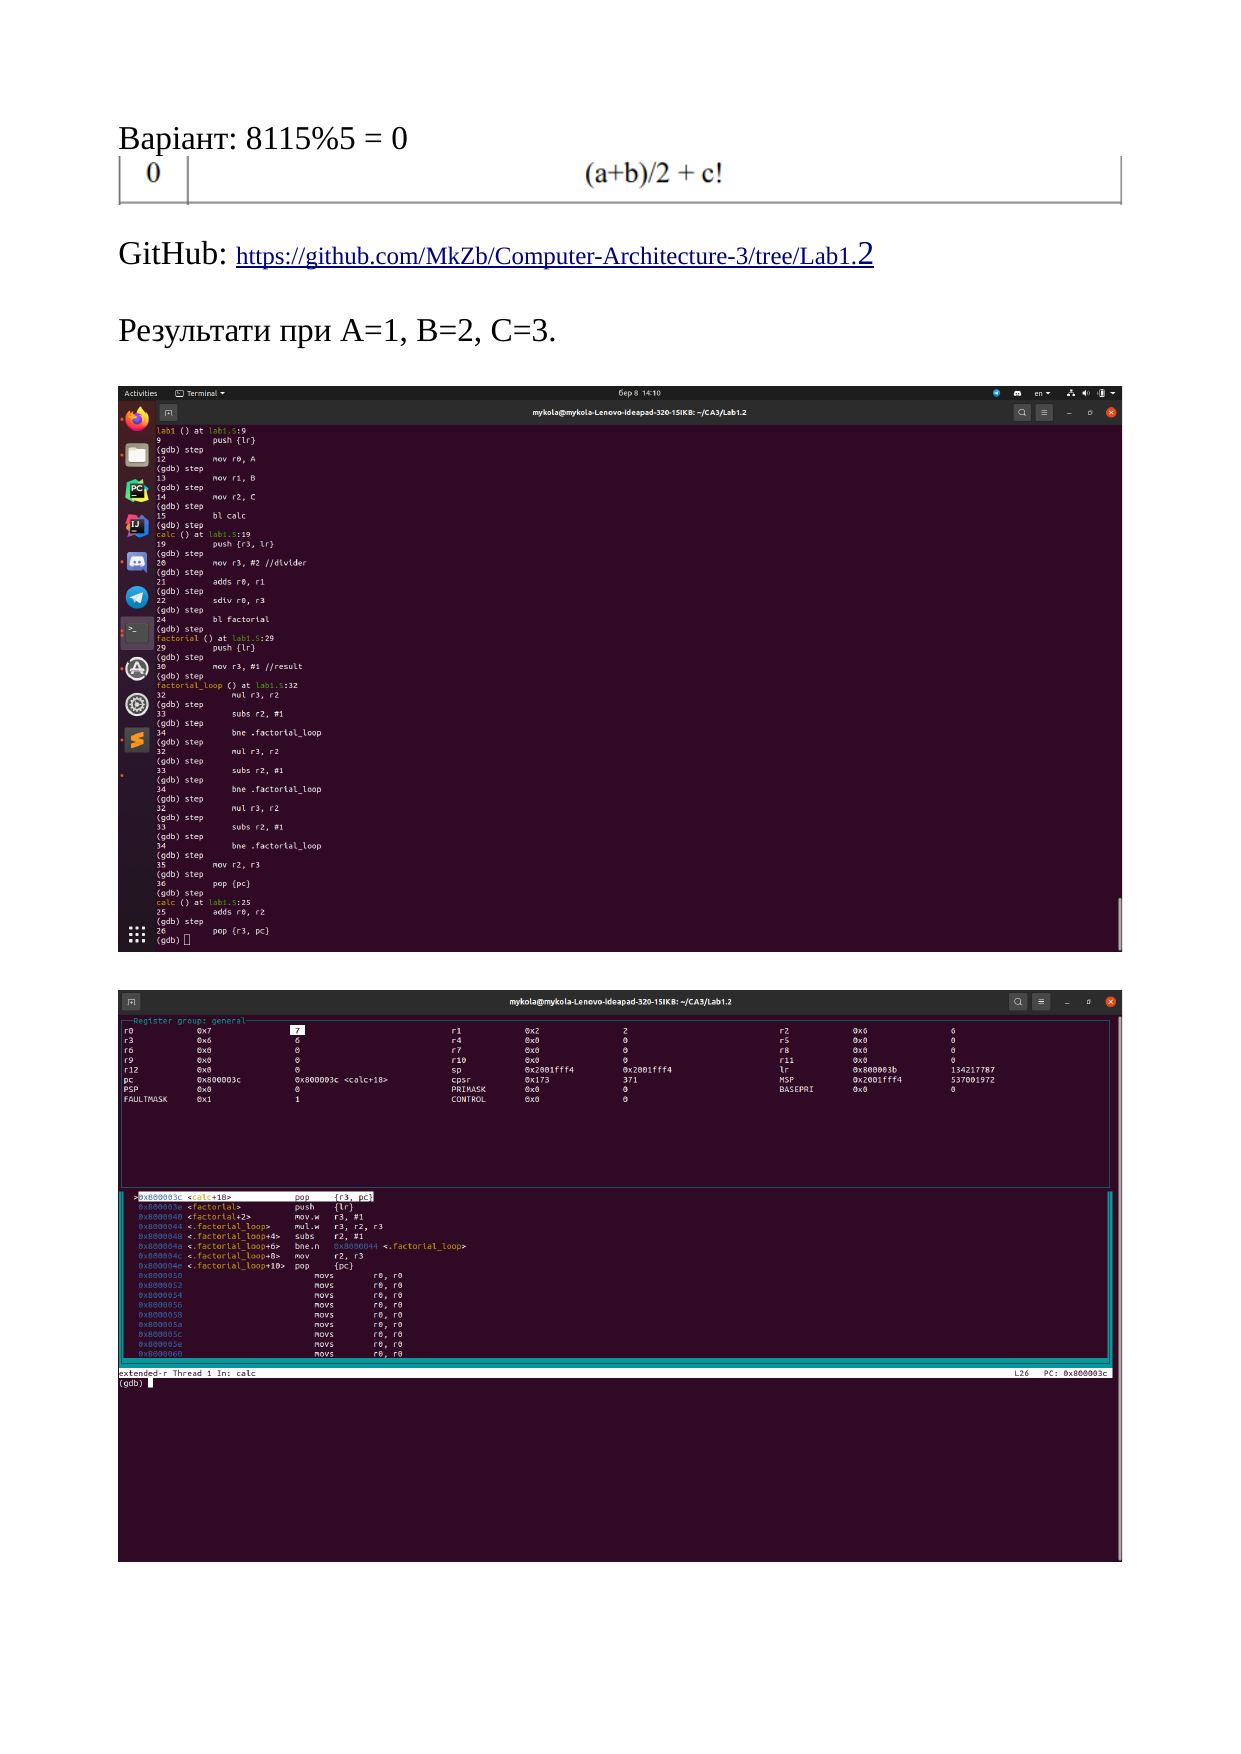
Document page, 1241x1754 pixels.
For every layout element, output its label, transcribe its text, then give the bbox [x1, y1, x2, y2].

picture [118, 386, 1123, 952]
picture [118, 156, 1123, 205]
text GitHub: https://github.com/MkZb/Computer-Architecture-3/tree/Lab1.2 [118, 233, 1122, 272]
text Варіант: 8115%5 = 0 [118, 118, 1122, 156]
picture [118, 990, 1123, 1562]
text Результати при А=1, B=2, C=3. [118, 310, 1122, 348]
